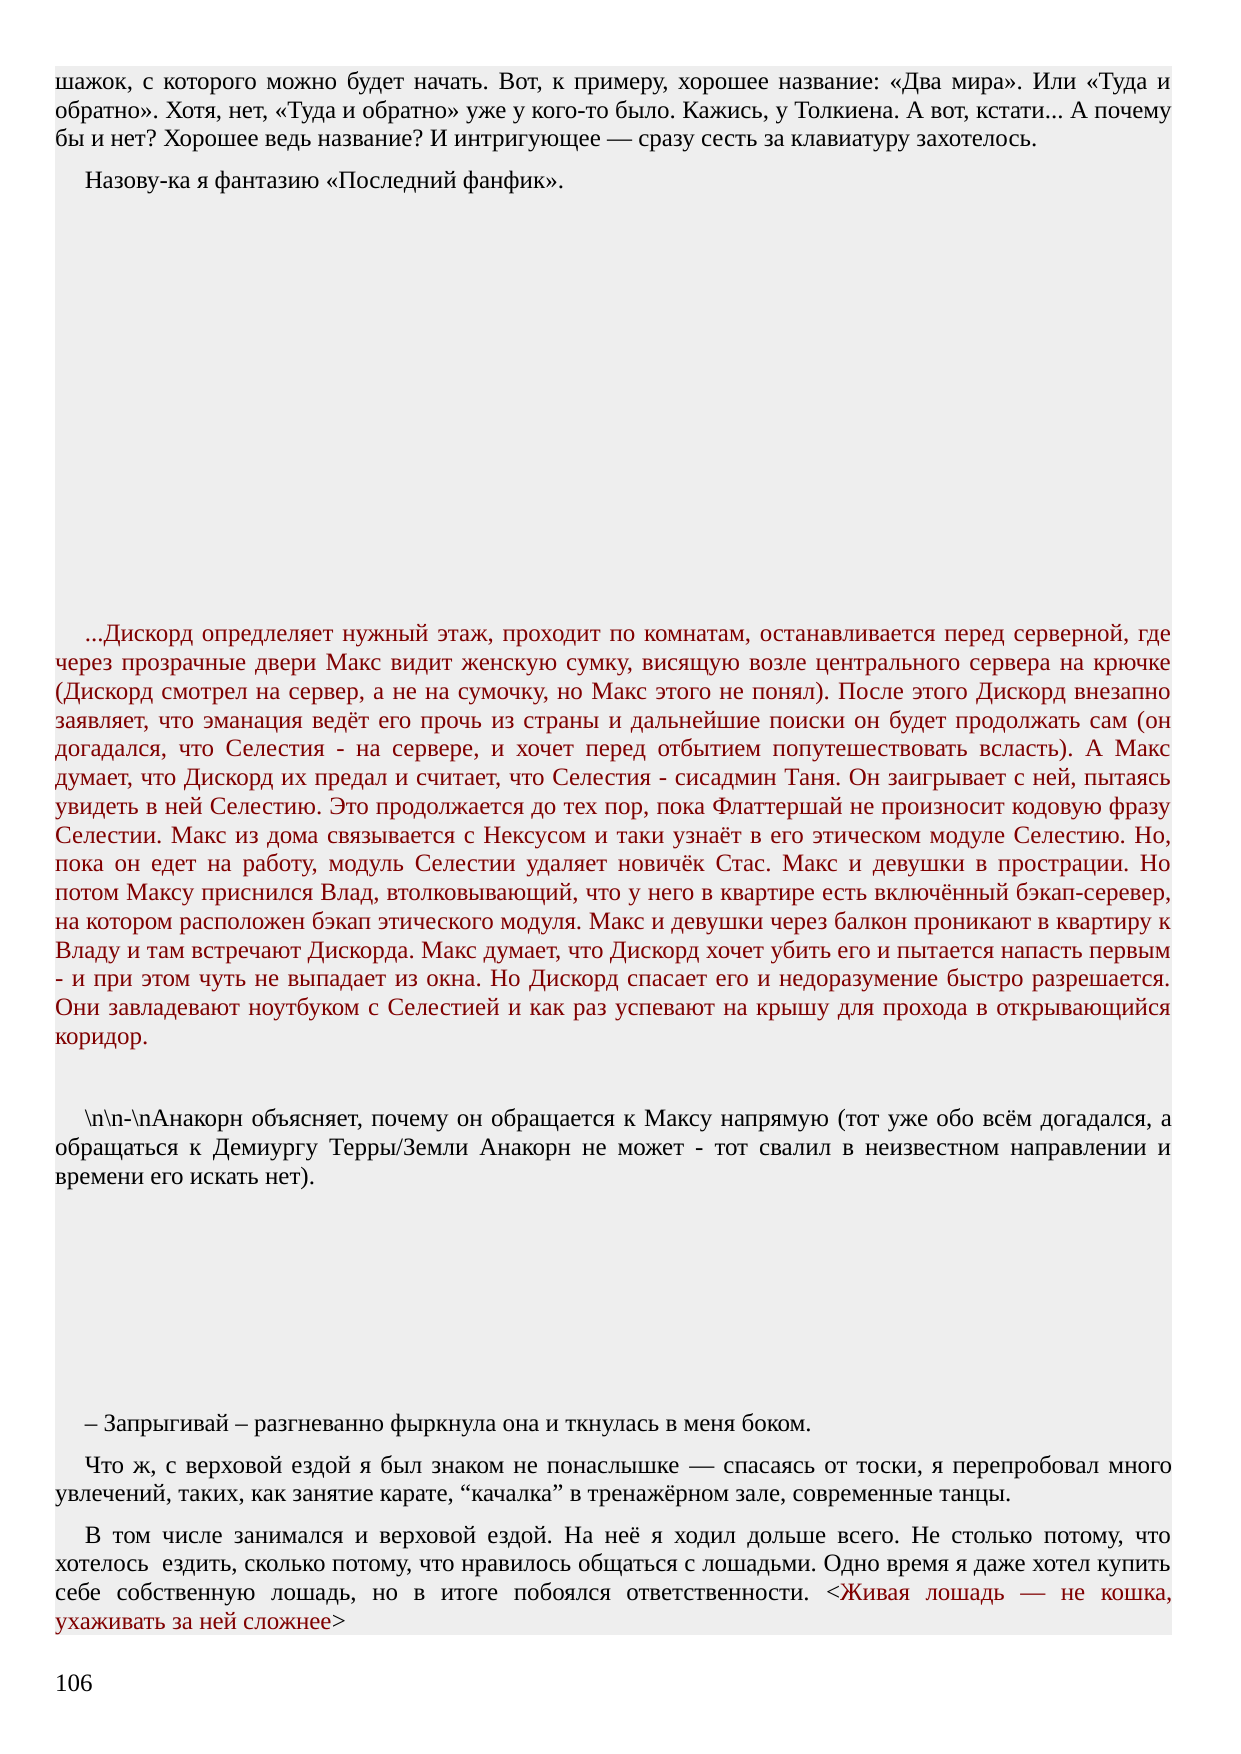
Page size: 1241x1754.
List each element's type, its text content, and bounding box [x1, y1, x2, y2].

text В том числе занимался и верховой ездой. На неё я ходил дольше всего. Не столько потому, что хотелось ездить, сколько потому, что нравилось общаться с лошадьми. Одно время я даже хотел купить себе собственную лошадь, но в итоге побоялся ответственности. <Живая лошадь — не кошка, ухаживать за ней сложнее> [55, 1520, 1172, 1635]
text шажок, с которого можно будет начать. Вот, к примеру, хорошее название: «Два мира». Или «Туда и обратно». Хотя, нет, «Туда и обратно» уже у кого-то было. Кажись, у Толкиена. А вот, кстати... А почему бы и нет? Хорошее ведь название? И интригующее — сразу сесть за клавиатуру захотелось. [55, 66, 1172, 152]
text ...Дискорд опредлеляет нужный этаж, проходит по комнатам, останавливается перед серверной, где через прозрачные двери Макс видит женскую сумку, висящую возле центрального сервера на крючке (Дискорд смотрел на сервер, а не на сумочку, но Макс этого не понял). После этого Дискорд внезапно заявляет, что эманация ведёт его прочь из страны и дальнейшие поиски он будет продолжать сам (он догадался, что Селестия - на сервере, и хочет перед отбытием попутешествовать всласть). А Макс думает, что Дискорд их предал и считает, что Селестия - сисадмин Таня. Он заигрывает с ней, пытаясь увидеть в ней Селестию. Это продолжается до тех пор, пока Флаттершай не произносит кодовую фразу Селестии. Макс из дома связывается с Нексусом и таки узнаёт в его этическом модуле Селестию. Но, пока он едет на работу, модуль Селестии удаляет новичёк Стас. Макс и девушки в прострации. Но потом Максу приснился Влад, втолковывающий, что у него в квартире есть включённый бэкап-серевер, на котором расположен бэкап этического модуля. Макс и девушки через балкон проникают в квартиру к Владу и там встречают Дискорда. Макс думает, что Дискорд хочет убить его и пытается напасть первым - и при этом чуть не выпадает из окна. Но Дискорд спасает его и недоразумение быстро разрешается. Они завладевают ноутбуком с Селестией и как раз успевают на крышу для прохода в открывающийся коридор. [55, 618, 1172, 1050]
text – Запрыгивай – разгневанно фыркнула она и ткнулась в меня боком. [55, 1408, 1172, 1437]
text Назову-ка я фантазию «Последний фанфик». [55, 165, 1172, 193]
text Что ж, с верховой ездой я был знаком не понаслышке — спасаясь от тоски, я перепробовал много увлечений, таких, как занятие карате, “качалка” в тренажёрном зале, современные танцы. [55, 1450, 1172, 1507]
text \n\n-\nАнакорн объясняет, почему он обращается к Максу напрямую (тот уже обо всём догадался, а обращаться к Демиургу Терры/Земли Анакорн не может - тот свалил в неизвестном направлении и времени его искать нет). [55, 1103, 1172, 1190]
